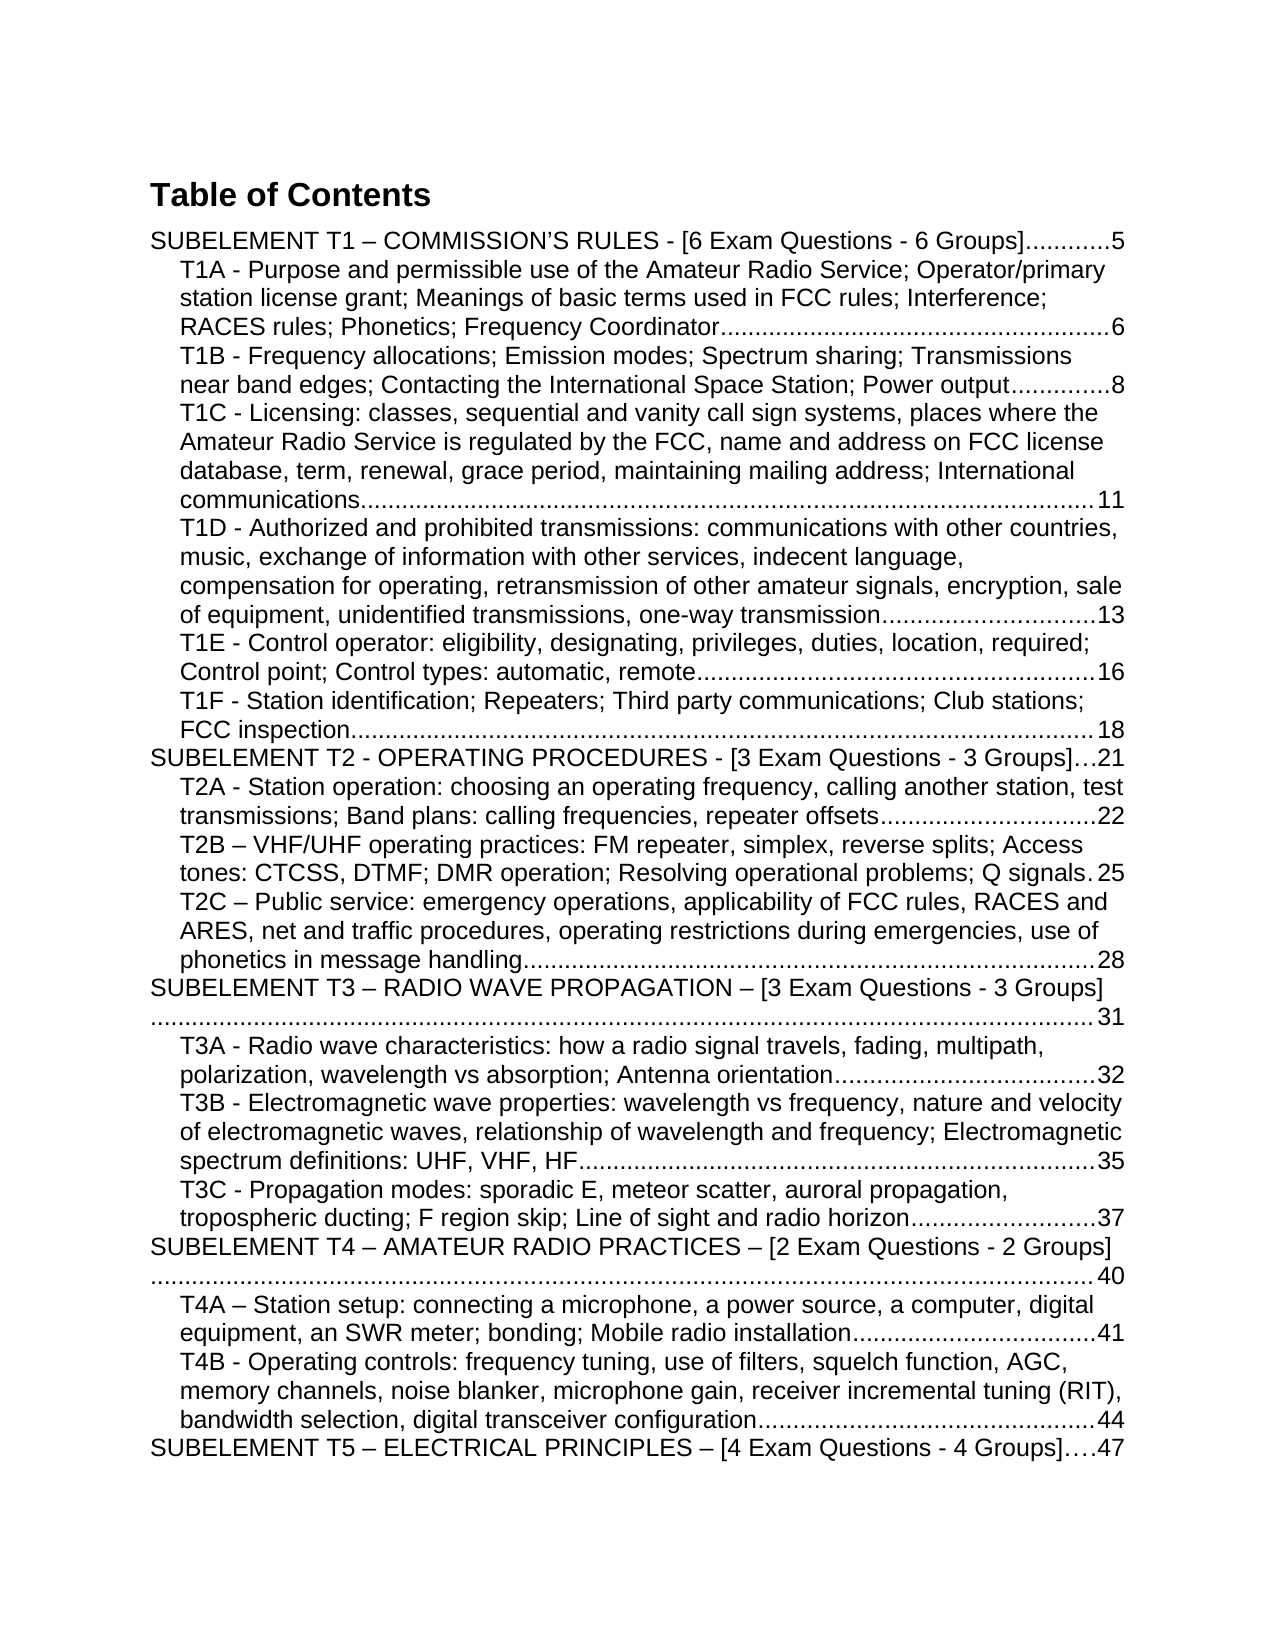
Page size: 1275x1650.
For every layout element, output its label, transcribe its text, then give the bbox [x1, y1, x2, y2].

text T2C – Public service: emergency operations, applicability of FCC rules, RACES and ARES, net and traffic procedures, operating restrictions during emergencies, use of phonetics in message handling 28 [179, 887, 1125, 973]
text T1D - Authorized and prohibited transmissions: communications with other countries, music, exchange of information with other services, indecent language, compensation for operating, retransmission of other amateur signals, encryption, sale of equipment, unidentified transmissions, one-way transmission 13 [179, 513, 1125, 628]
text T2B – VHF/UHF operating practices: FM repeater, simplex, reverse splits; Access tones: CTCSS, DTMF; DMR operation; Resolving operational problems; Q signals 25 [179, 830, 1125, 887]
text SUBELEMENT T3 – RADIO WAVE PROPAGATION – [3 Exam Questions - 3 Groups] 31 [150, 973, 1125, 1031]
text T1C - Licensing: classes, sequential and vanity call sign systems, places where the Amateur Radio Service is regulated by the FCC, name and address on FCC license database, term, renewal, grace period, maintaining mailing address; International communications 11 [179, 398, 1125, 513]
text SUBELEMENT T2 - OPERATING PROCEDURES - [3 Exam Questions - 3 Groups] 21 [150, 743, 1125, 772]
text T1B - Frequency allocations; Emission modes; Spectrum sharing; Transmissions near band edges; Contacting the International Space Station; Power output 8 [179, 341, 1125, 398]
text SUBELEMENT T1 – COMMISSION’S RULES - [6 Exam Questions - 6 Groups] 5 [150, 226, 1125, 255]
text SUBELEMENT T5 – ELECTRICAL PRINCIPLES – [4 Exam Questions - 4 Groups] 47 [150, 1433, 1125, 1462]
text T1A - Purpose and permissible use of the Amateur Radio Service; Operator/primary station license grant; Meanings of basic terms used in FCC rules; Interference; RACES rules; Phonetics; Frequency Coordinator 6 [179, 255, 1125, 341]
subtitle Table of Contents [150, 175, 1125, 213]
text T2A - Station operation: choosing an operating frequency, calling another station, test transmissions; Band plans: calling frequencies, repeater offsets 22 [179, 772, 1125, 830]
text T3A - Radio wave characteristics: how a radio signal travels, fading, multipath, polarization, wavelength vs absorption; Antenna orientation 32 [179, 1031, 1125, 1088]
text T3B - Electromagnetic wave properties: wavelength vs frequency, nature and velocity of electromagnetic waves, relationship of wavelength and frequency; Electromagnetic spectrum definitions: UHF, VHF, HF 35 [179, 1088, 1125, 1175]
text SUBELEMENT T4 – AMATEUR RADIO PRACTICES – [2 Exam Questions - 2 Groups] 40 [150, 1232, 1125, 1290]
text T1F - Station identification; Repeaters; Third party communications; Club stations; FCC inspection 18 [179, 686, 1125, 743]
text T4B - Operating controls: frequency tuning, use of filters, squelch function, AGC, memory channels, noise blanker, microphone gain, receiver incremental tuning (RIT), bandwidth selection, digital transceiver configuration 44 [179, 1347, 1125, 1433]
text T3C - Propagation modes: sporadic E, meteor scatter, auroral propagation, tropospheric ducting; F region skip; Line of sight and radio horizon 37 [179, 1175, 1125, 1232]
text T1E - Control operator: eligibility, designating, privileges, duties, location, required; Control point; Control types: automatic, remote 16 [179, 628, 1125, 686]
text T4A – Station setup: connecting a microphone, a power source, a computer, digital equipment, an SWR meter; bonding; Mobile radio installation 41 [179, 1290, 1125, 1347]
